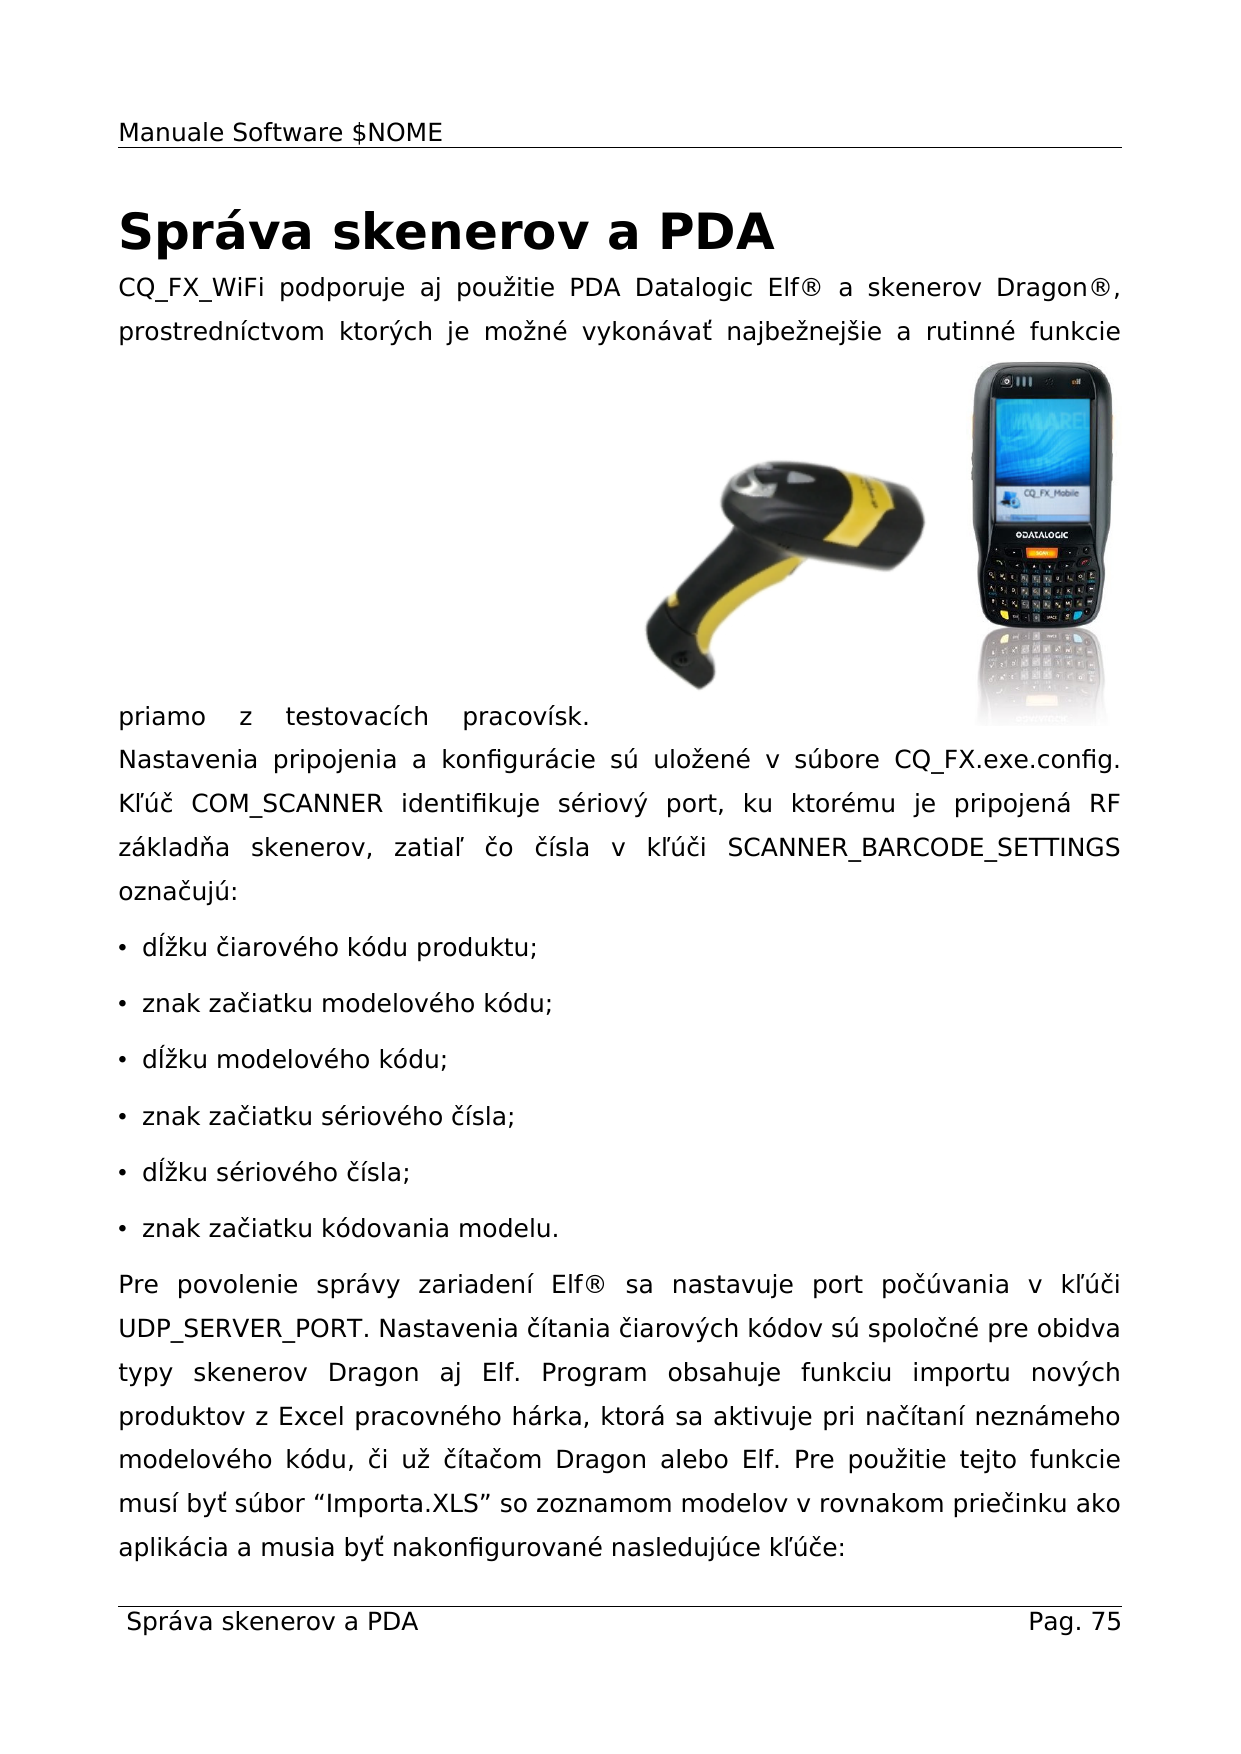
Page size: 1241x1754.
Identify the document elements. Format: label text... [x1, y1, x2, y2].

subtitle Správa skenerov a PDA [118, 203, 1122, 261]
text CQ_FX_WiFi podporuje aj použitie PDA Datalogic Elf® a skenerov Dragon®, prostredníctvom ktorých je možné vykonávať najbežnejšie a rutinné funkcie priamo z testovacích pracovísk. Nastavenia pripojenia a konfigurácie sú uložené v súbore CQ_FX.exe.config. Kľúč COM_SCANNER identifikuje sériový port, ku ktorému je pripojená RF základňa skenerov, zatiaľ čo čísla v kľúči SCANNER_BARCODE_SETTINGS označujú: [118, 273, 1122, 906]
list znak začiatku modelového kódu; [118, 989, 1122, 1018]
picture [623, 415, 933, 726]
list dĺžku čiarového kódu produktu; [118, 933, 1122, 962]
list znak začiatku kódovania modelu. [118, 1214, 1122, 1243]
picture [965, 361, 1123, 726]
list znak začiatku sériového čísla; [118, 1102, 1122, 1131]
list dĺžku sériového čísla; [118, 1158, 1122, 1187]
list dĺžku modelového kódu; [118, 1046, 1122, 1075]
text Pre povolenie správy zariadení Elf® sa nastavuje port počúvania v kľúči UDP_SERVER_PORT. Nastavenia čítania čiarových kódov sú spoločné pre obidva typy skenerov Dragon aj Elf. Program obsahuje funkciu importu nových produktov z Excel pracovného hárka, ktorá sa aktivuje pri načítaní neznámeho modelového kódu, či už čítačom Dragon alebo Elf. Pre použitie tejto funkcie musí byť súbor “Importa.XLS” so zoznamom modelov v rovnakom priečinku ako aplikácia a musia byť nakonfigurované nasledujúce kľúče: [118, 1271, 1122, 1562]
